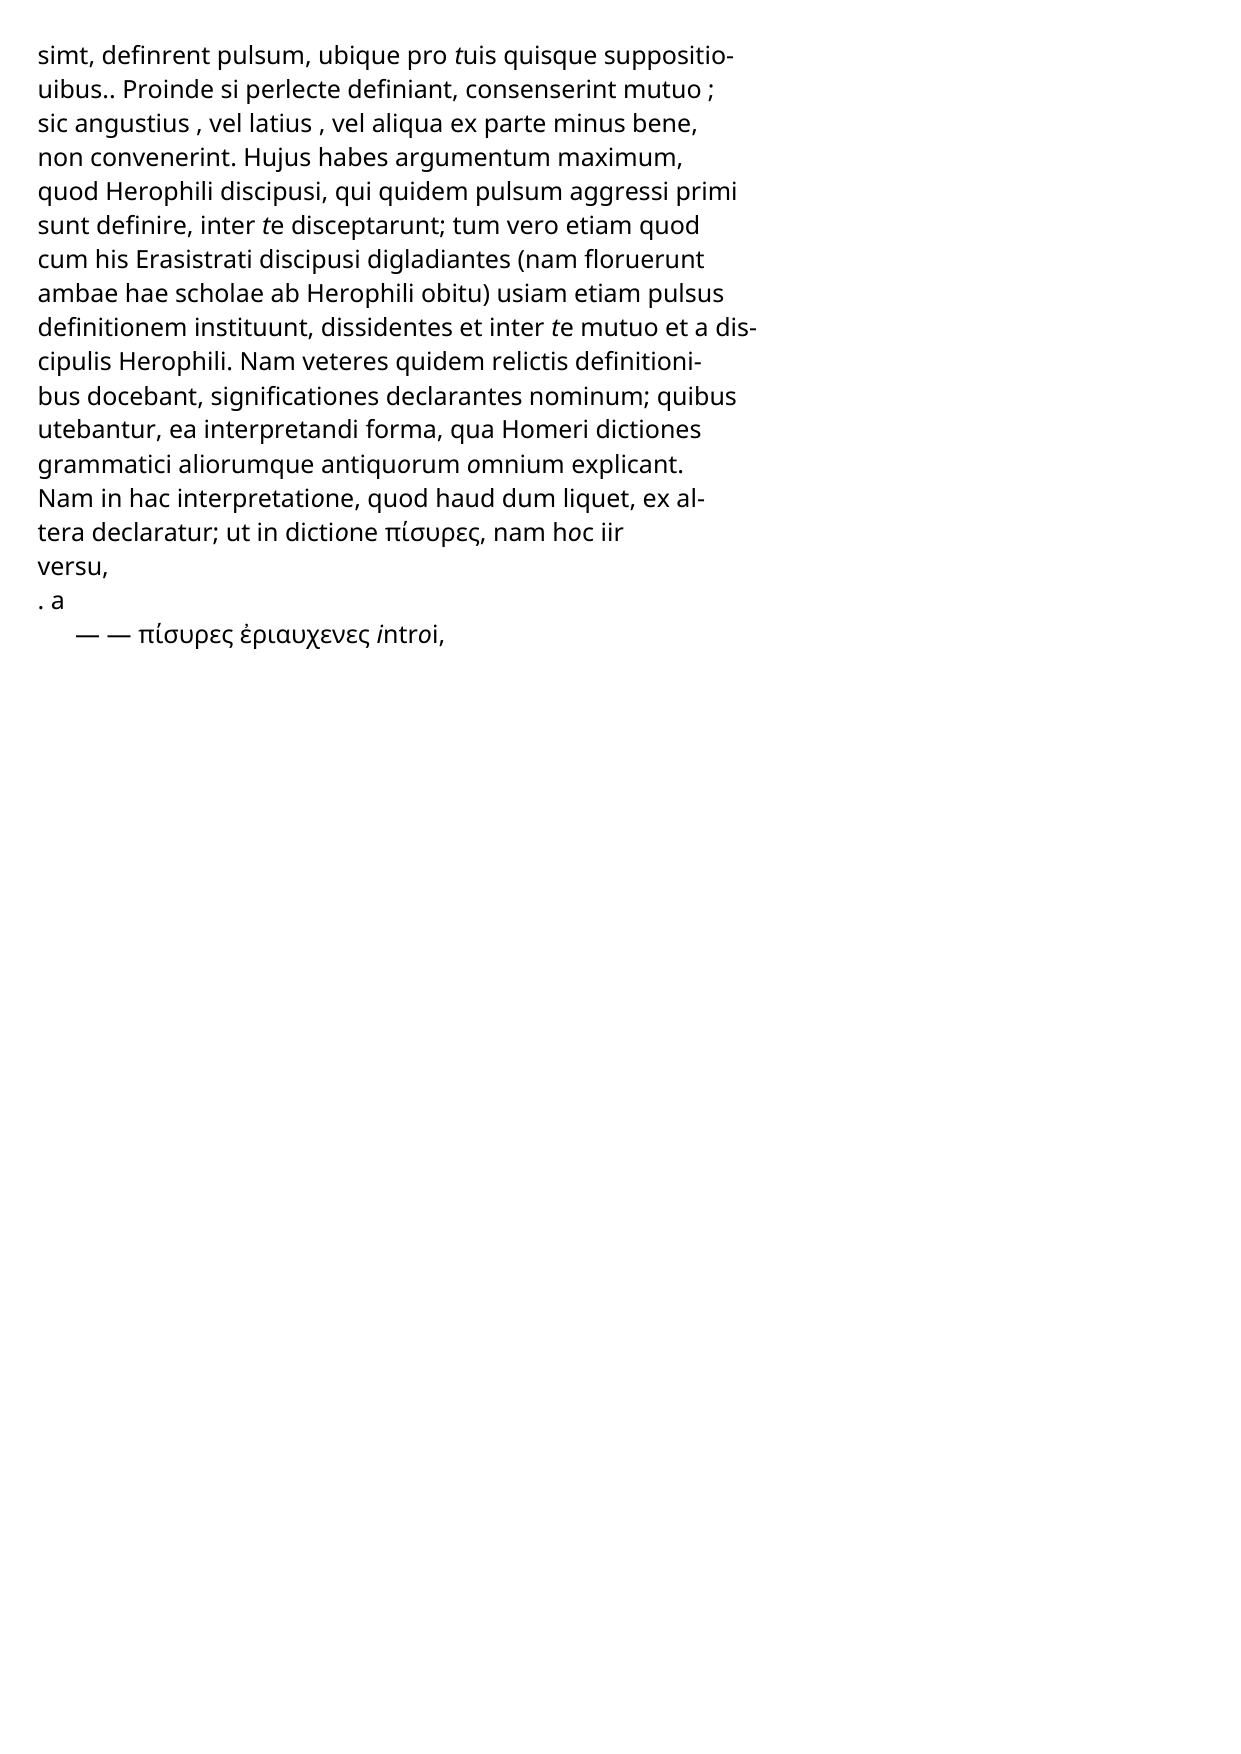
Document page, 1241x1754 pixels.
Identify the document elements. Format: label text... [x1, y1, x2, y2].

text — — πίσυρες ἐριαυχενες introi, [37, 617, 1203, 651]
text simt, definrent pulsum, ubique pro tuis quisque suppositio- uibus.. Proinde si perlecte definiant, consenserint mutuo ; sic angustius , vel latius , vel aliqua ex parte minus bene, non convenerint. Hujus habes argumentum maximum, quod Herophili discipusi, qui quidem pulsum aggressi primi sunt definire, inter te disceptarunt; tum vero etiam quod cum his Erasistrati discipusi digladiantes (nam floruerunt ambae hae scholae ab Herophili obitu) usiam etiam pulsus definitionem instituunt, dissidentes et inter te mutuo et a dis- cipulis Herophili. Nam veteres quidem relictis definitioni- bus docebant, significationes declarantes nominum; quibus utebantur, ea interpretandi forma, qua Homeri dictiones grammatici aliorumque antiquorum omnium explicant. Nam in hac interpretatione, quod haud dum liquet, ex al- tera declaratur; ut in dictione πίσυρες, nam hoc iir versu, . a [37, 37, 1203, 617]
